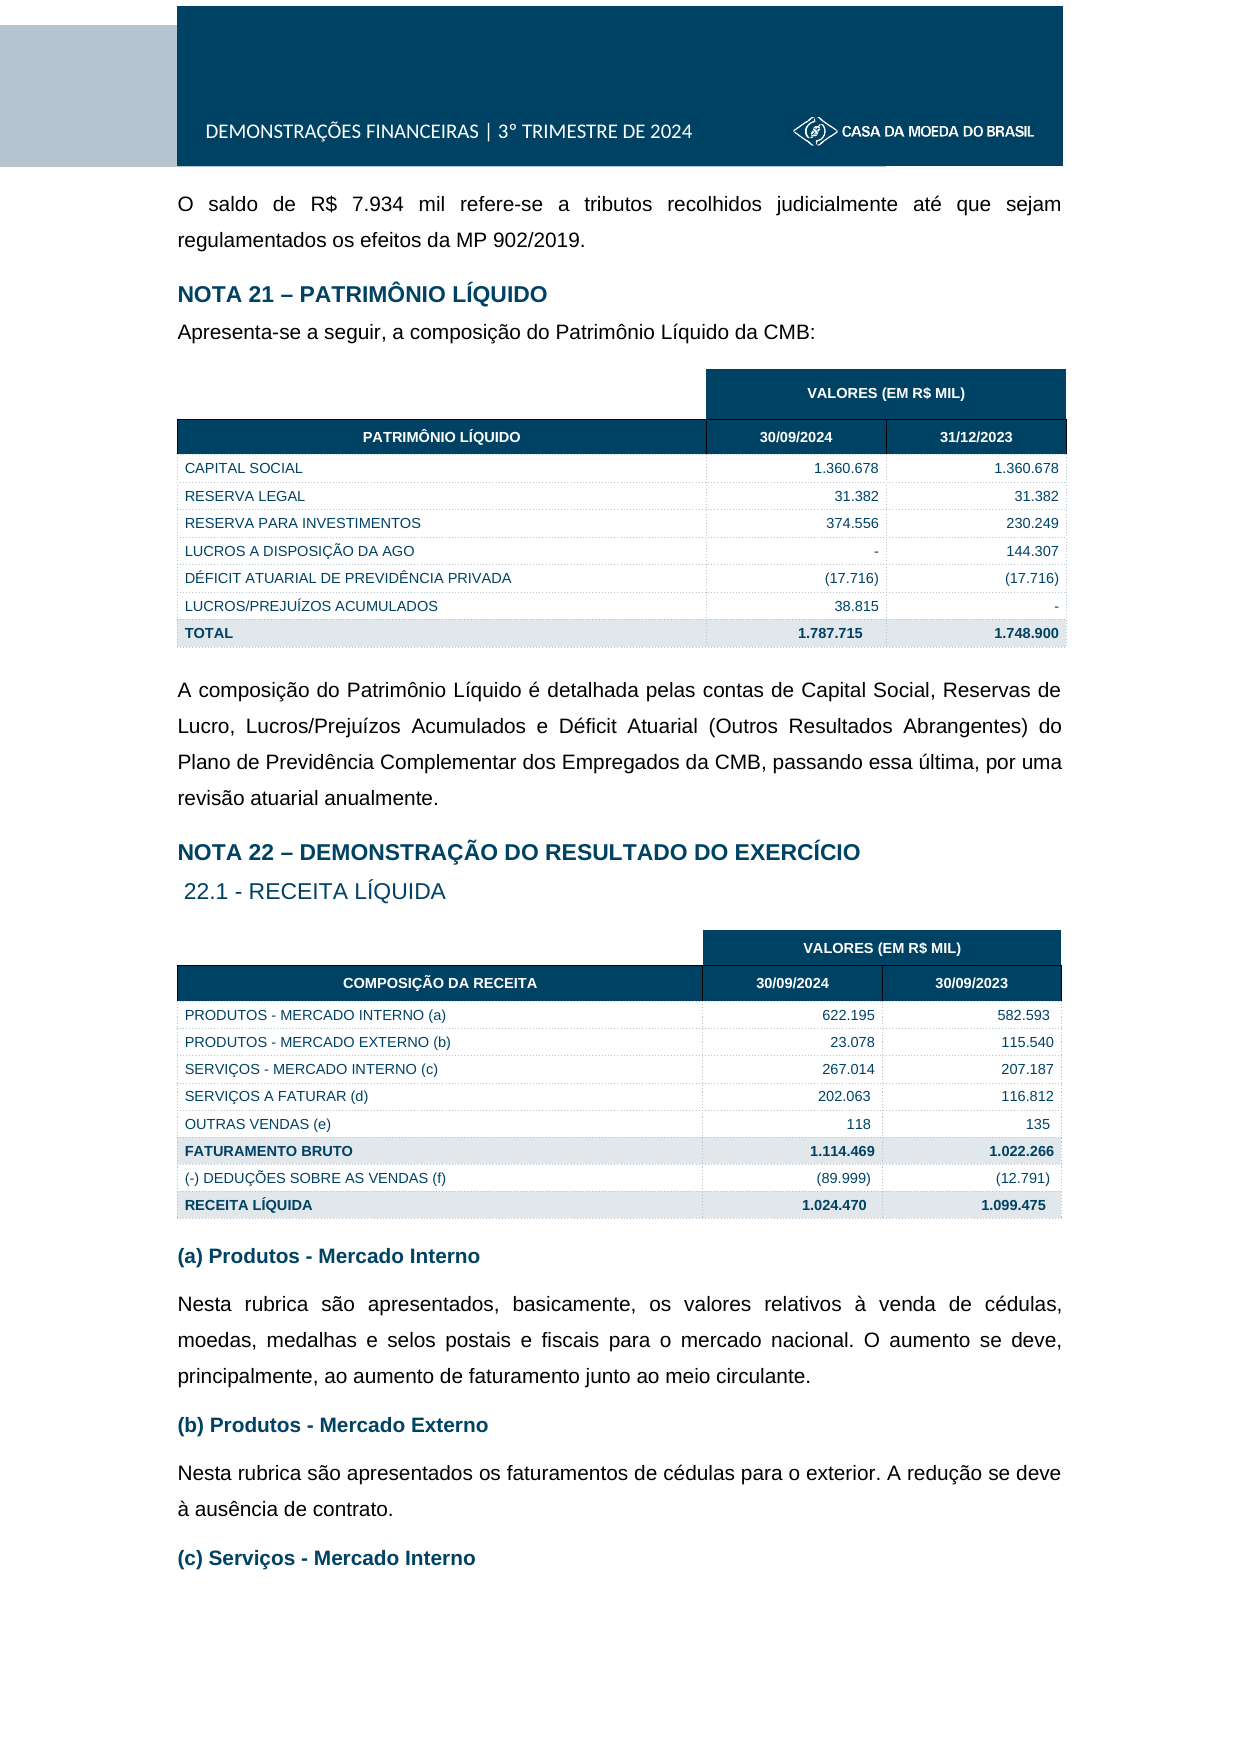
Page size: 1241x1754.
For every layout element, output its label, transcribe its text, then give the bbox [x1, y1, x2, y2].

table_cell (89.999) [703, 1164, 882, 1191]
table_cell CAPITAL SOCIAL [177, 454, 706, 482]
table_cell - [886, 592, 1066, 619]
text O saldo de R$ 7.934 mil refere-se a tributos recolhidos judicialmente até que sejam regulamentados os efeitos da MP 902/2019. [177, 192, 1063, 252]
table_cell 30/09/2023 [883, 966, 1061, 1001]
table_cell LUCROS A DISPOSIÇÃO DA AGO [177, 537, 706, 564]
table_cell 115.540 [882, 1028, 1061, 1055]
subtitle NOTA 22 – DEMONSTRAÇÃO DO RESULTADO DO EXERCÍCIO [177, 838, 1063, 865]
table_cell (-) DEDUÇÕES SOBRE AS VENDAS (f) [177, 1164, 703, 1191]
table_cell 1.022.266 [882, 1137, 1061, 1164]
table_cell 207.187 [882, 1055, 1061, 1082]
table_cell 116.812 [882, 1083, 1061, 1109]
table_cell 144.307 [886, 537, 1066, 564]
table_cell - [706, 537, 886, 564]
table_cell 1.360.678 [706, 454, 886, 482]
table_cell COMPOSIÇÃO DA RECEITA [178, 966, 702, 1001]
table_cell 38.815 [706, 592, 886, 619]
table_cell RECEITA LÍQUIDA [177, 1191, 703, 1218]
table_cell 30/09/2024 [703, 966, 882, 1001]
text 22.1 - RECEITA LÍQUIDA [177, 878, 1063, 904]
table_cell 1.099.475 [882, 1191, 1061, 1218]
text Nesta rubrica são apresentados, basicamente, os valores relativos à venda de cédulas, moedas, medalhas e selos postais e fiscais para o mercado nacional. O aumento se deve, principalmente, ao aumento de faturamento junto ao meio circulante. [177, 1292, 1063, 1388]
table_header VALORES (EM R$ MIL) [703, 930, 1061, 965]
table_cell 1.787.715 [706, 619, 886, 647]
table_cell 1.024.470 [703, 1191, 882, 1218]
text A composição do Patrimônio Líquido é detalhada pelas contas de Capital Social, Reservas de Lucro, Lucros/Prejuízos Acumulados e Déficit Atuarial (Outros Resultados Abrangentes) do Plano de Previdência Complementar dos Empregados da CMB, passando essa última, por uma revisão atuarial anualmente. [177, 678, 1063, 810]
table_header VALORES (EM R$ MIL) [706, 369, 1066, 419]
text Apresenta-se a seguir, a composição do Patrimônio Líquido da CMB: [177, 320, 1063, 344]
table_cell 118 [703, 1110, 882, 1137]
table_cell 1.360.678 [886, 454, 1066, 482]
table_cell LUCROS/PREJUÍZOS ACUMULADOS [177, 592, 706, 619]
table_cell SERVIÇOS A FATURAR (d) [177, 1083, 703, 1109]
table_cell SERVIÇOS - MERCADO INTERNO (c) [177, 1055, 703, 1082]
text (c) Serviços - Mercado Interno [177, 1545, 1063, 1569]
table_cell FATURAMENTO BRUTO [177, 1137, 703, 1164]
table_cell 582.593 [882, 1001, 1061, 1028]
table_cell 31/12/2023 [887, 420, 1066, 454]
table_cell PATRIMÔNIO LÍQUIDO [178, 420, 706, 454]
table_cell (17.716) [706, 564, 886, 592]
table_cell RESERVA LEGAL [177, 482, 706, 509]
table_header [177, 369, 706, 419]
table_cell 230.249 [886, 509, 1066, 537]
table_cell 30/09/2024 [707, 420, 886, 454]
text Nesta rubrica são apresentados os faturamentos de cédulas para o exterior. A redução se deve à ausência de contrato. [177, 1461, 1063, 1521]
table_cell (17.716) [886, 564, 1066, 592]
table_header [177, 930, 703, 965]
table_cell (12.791) [882, 1164, 1061, 1191]
text (a) Produtos - Mercado Interno [177, 1244, 1063, 1268]
table_cell 23.078 [703, 1028, 882, 1055]
subtitle NOTA 21 – PATRIMÔNIO LÍQUIDO [177, 281, 1063, 307]
table_cell PRODUTOS - MERCADO EXTERNO (b) [177, 1028, 703, 1055]
text (b) Produtos - Mercado Externo [177, 1413, 1063, 1437]
table_cell 135 [882, 1110, 1061, 1137]
table_cell DÉFICIT ATUARIAL DE PREVIDÊNCIA PRIVADA [177, 564, 706, 592]
table_cell 1.748.900 [886, 619, 1066, 647]
table_cell OUTRAS VENDAS (e) [177, 1110, 703, 1137]
table_cell 31.382 [886, 482, 1066, 509]
table_cell 267.014 [703, 1055, 882, 1082]
table_cell 374.556 [706, 509, 886, 537]
table_cell 31.382 [706, 482, 886, 509]
table_cell 622.195 [703, 1001, 882, 1028]
table_cell PRODUTOS - MERCADO INTERNO (a) [177, 1001, 703, 1028]
table_cell 202.063 [703, 1083, 882, 1109]
table_cell TOTAL [177, 619, 706, 647]
table_cell 1.114.469 [703, 1137, 882, 1164]
table_cell RESERVA PARA INVESTIMENTOS [177, 509, 706, 537]
